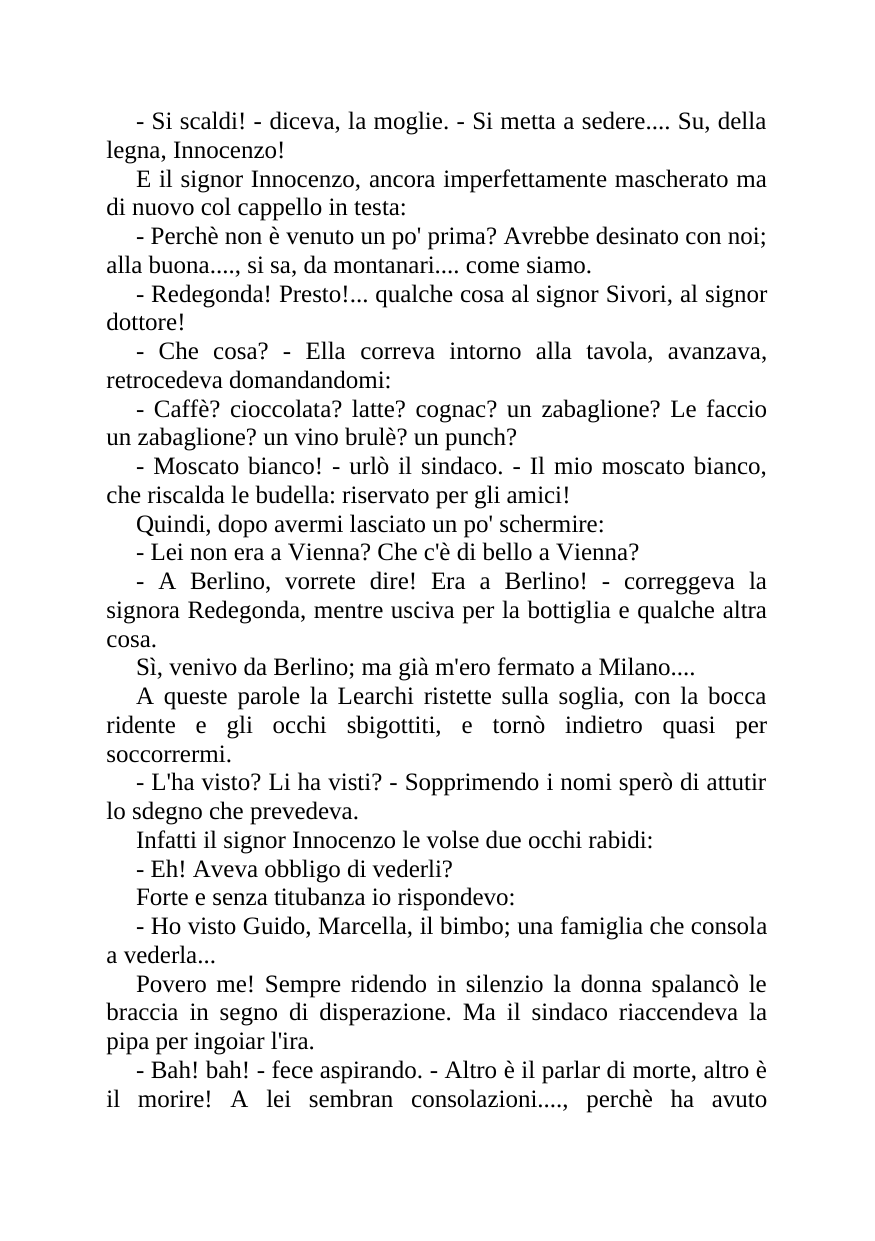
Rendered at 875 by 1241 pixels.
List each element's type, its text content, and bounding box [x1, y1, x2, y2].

text Sì, venivo da Berlino; ma già m'ero fermato a Milano.... [106, 652, 768, 681]
text - Si scaldi! - diceva, la moglie. - Si metta a sedere.... Su, della legna, Innocenzo! [106, 106, 768, 164]
text - Redegonda! Presto!... qualche cosa al signor Sivori, al signor dottore! [106, 279, 768, 336]
text Povero me! Sempre ridendo in silenzio la donna spalancò le braccia in segno di disperazione. Ma il sindaco riaccendeva la pipa per ingoiar l'ira. [106, 969, 768, 1055]
text - Bah! bah! - fece aspirando. - Altro è il parlar di morte, altro è il morire! A lei sembran consolazioni...., perchè ha avuto [106, 1055, 768, 1112]
text - L'ha visto? Li ha visti? - Sopprimendo i nomi sperò di attutir lo sdegno che prevedeva. [106, 767, 768, 825]
text Quindi, dopo avermi lasciato un po' schermire: [106, 509, 768, 537]
text - Eh! Aveva obbligo di vederli? [106, 854, 768, 882]
text E il signor Innocenzo, ancora imperfettamente mascherato ma di nuovo col cappello in testa: [106, 164, 768, 221]
text Forte e senza titubanza io rispondevo: [106, 882, 768, 911]
text - Perchè non è venuto un po' prima? Avrebbe desinato con noi; alla buona...., si sa, da montanari.... come siamo. [106, 221, 768, 279]
text Infatti il signor Innocenzo le volse due occhi rabidi: [106, 825, 768, 854]
text - Che cosa? - Ella correva intorno alla tavola, avanzava, retrocedeva domandandomi: [106, 336, 768, 394]
text - Moscato bianco! - urlò il sindaco. - Il mio moscato bianco, che riscalda le budella: riservato per gli amici! [106, 451, 768, 509]
text - Ho visto Guido, Marcella, il bimbo; una famiglia che consola a vederla... [106, 911, 768, 969]
text - A Berlino, vorrete dire! Era a Berlino! - correggeva la signora Redegonda, mentre usciva per la bottiglia e qualche altra cosa. [106, 566, 768, 652]
text A queste parole la Learchi ristette sulla soglia, con la bocca ridente e gli occhi sbigottiti, e tornò indietro quasi per soccorrermi. [106, 681, 768, 767]
text - Caffè? cioccolata? latte? cognac? un zabaglione? Le faccio un zabaglione? un vino brulè? un punch? [106, 394, 768, 451]
text - Lei non era a Vienna? Che c'è di bello a Vienna? [106, 537, 768, 566]
